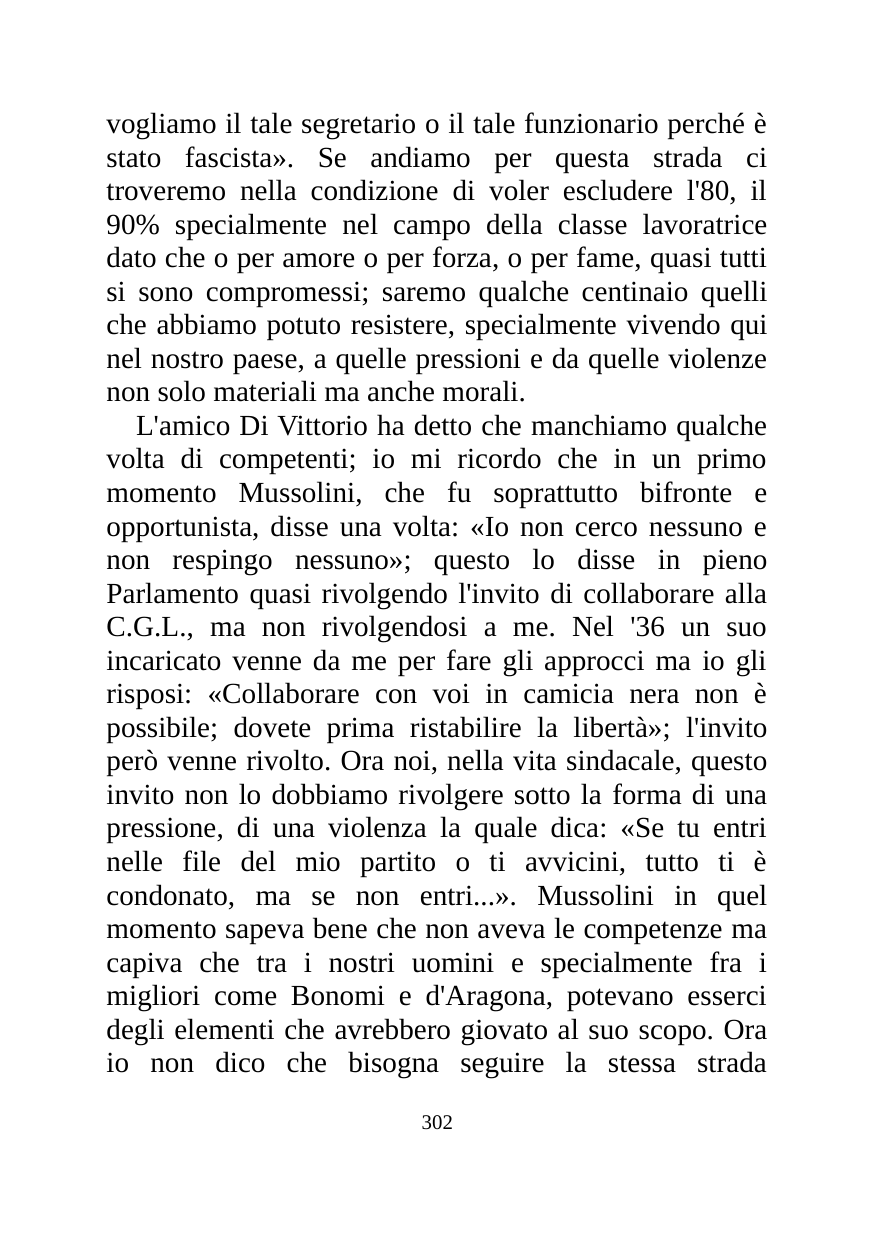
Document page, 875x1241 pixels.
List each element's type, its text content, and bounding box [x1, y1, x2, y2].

text L'amico Di Vittorio ha detto che manchiamo qualche volta di competenti; io mi ricordo che in un primo momento Mussolini, che fu soprattutto bifronte e opportunista, disse una volta: «Io non cerco nessuno e non respingo nessuno»; questo lo disse in pieno Parlamento quasi rivolgendo l'invito di collaborare alla C.G.L., ma non rivolgendosi a me. Nel '36 un suo incaricato venne da me per fare gli approcci ma io gli risposi: «Collaborare con voi in camicia nera non è possibile; dovete prima ristabilire la libertà»; l'invito però venne rivolto. Ora noi, nella vita sindacale, questo invito non lo dobbiamo rivolgere sotto la forma di una pressione, di una violenza la quale dica: «Se tu entri nelle file del mio partito o ti avvicini, tutto ti è condonato, ma se non entri...». Mussolini in quel momento sapeva bene che non aveva le competenze ma capiva che tra i nostri uomini e specialmente fra i migliori come Bonomi e d'Aragona, potevano esserci degli elementi che avrebbero giovato al suo scopo. Ora io non dico che bisogna seguire la stessa strada [106, 408, 768, 1079]
text vogliamo il tale segretario o il tale funzionario perché è stato fascista». Se andiamo per questa strada ci troveremo nella condizione di voler escludere l'80, il 90% specialmente nel campo della classe lavoratrice dato che o per amore o per forza, o per fame, quasi tutti si sono compromessi; saremo qualche centinaio quelli che abbiamo potuto resistere, specialmente vivendo qui nel nostro paese, a quelle pressioni e da quelle violenze non solo materiali ma anche morali. [106, 106, 768, 408]
